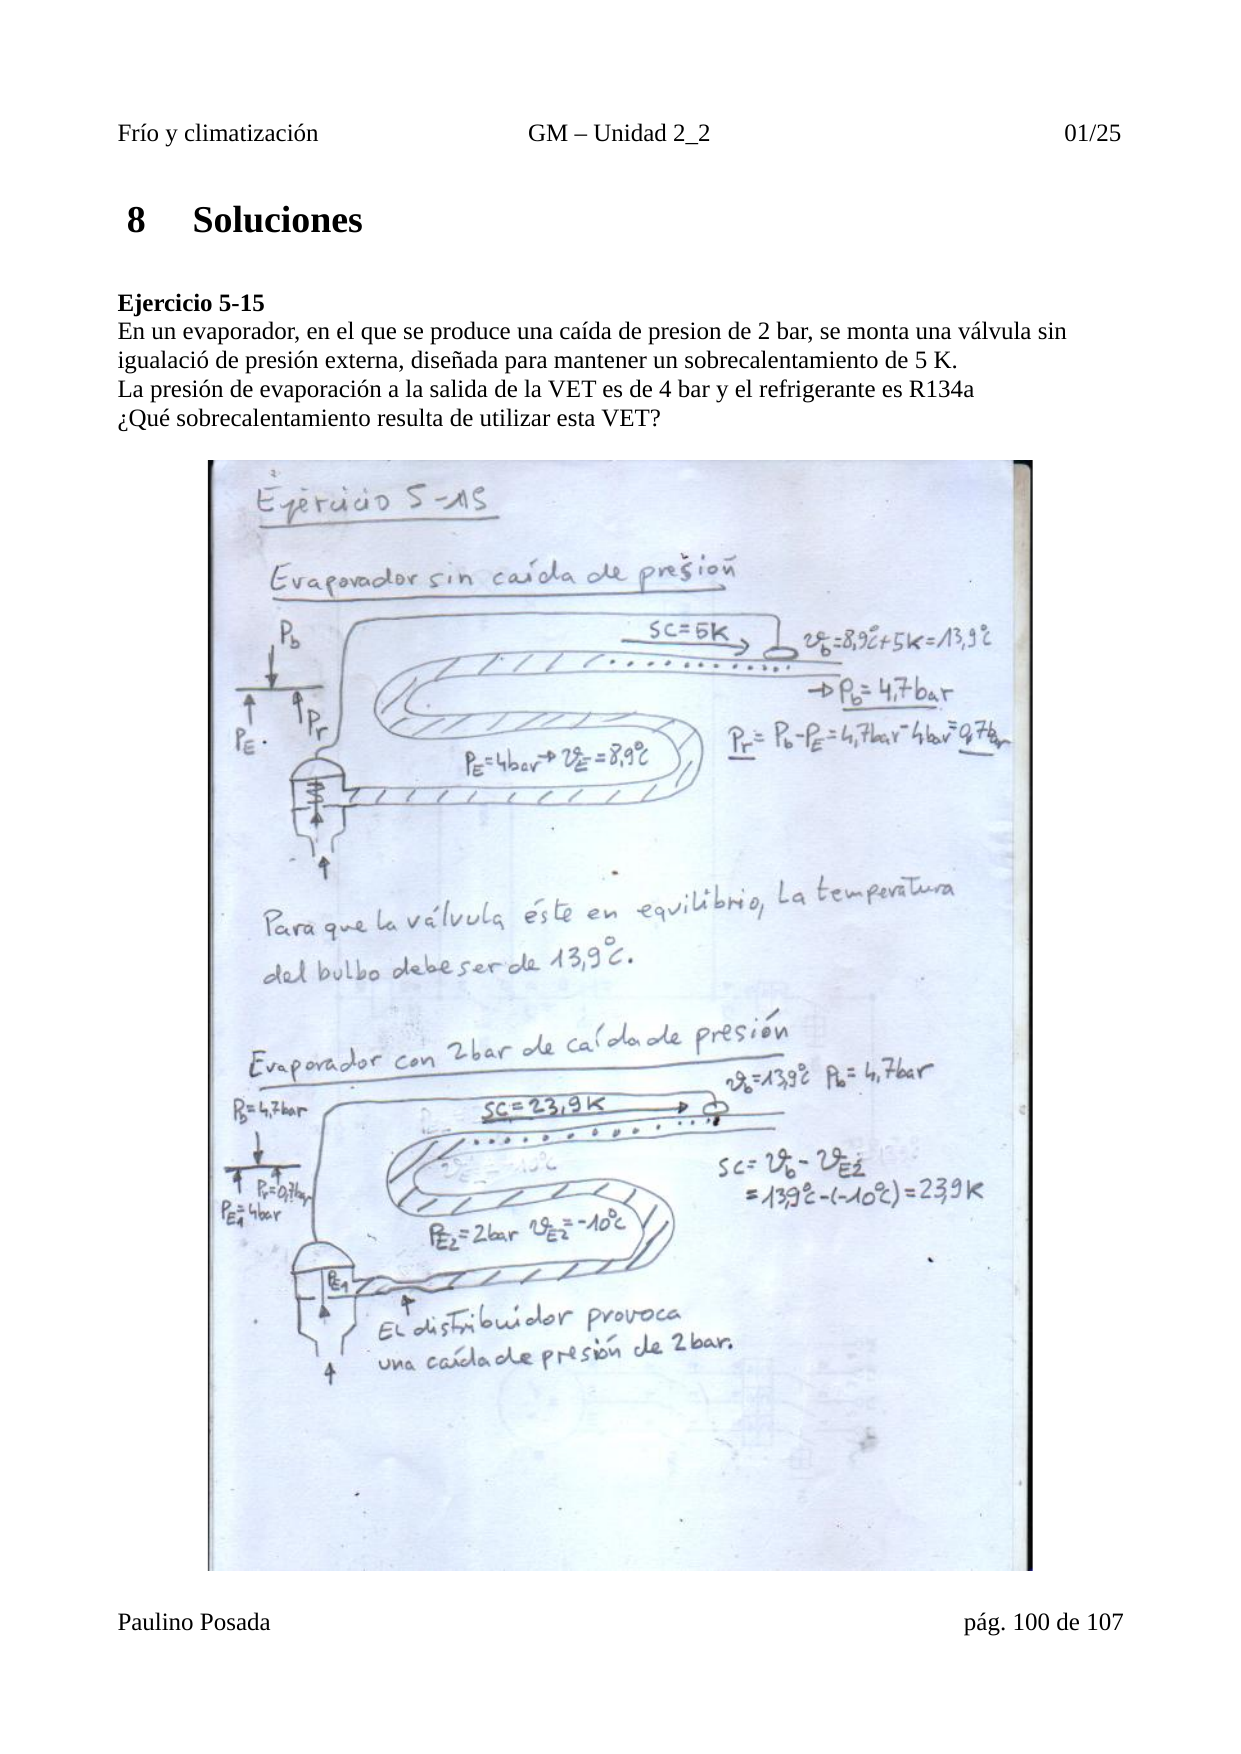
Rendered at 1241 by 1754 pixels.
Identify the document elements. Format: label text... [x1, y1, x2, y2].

text ¿Qué sobrecalentamiento resulta de utilizar esta VET? [5, 403, 1123, 431]
picture [207, 460, 1033, 1571]
subtitle Soluciones [117, 197, 1123, 241]
text En un evaporador, en el que se produce una caída de presion de 2 bar, se monta una válvula sin igualació de presión externa, diseñada para mantener un sobrecalentamiento de 5 K. [5, 316, 1123, 374]
text La presión de evaporación a la salida de la VET es de 4 bar y el refrigerante es R134a [5, 374, 1123, 403]
text Ejercicio 5-15 [5, 288, 1123, 316]
